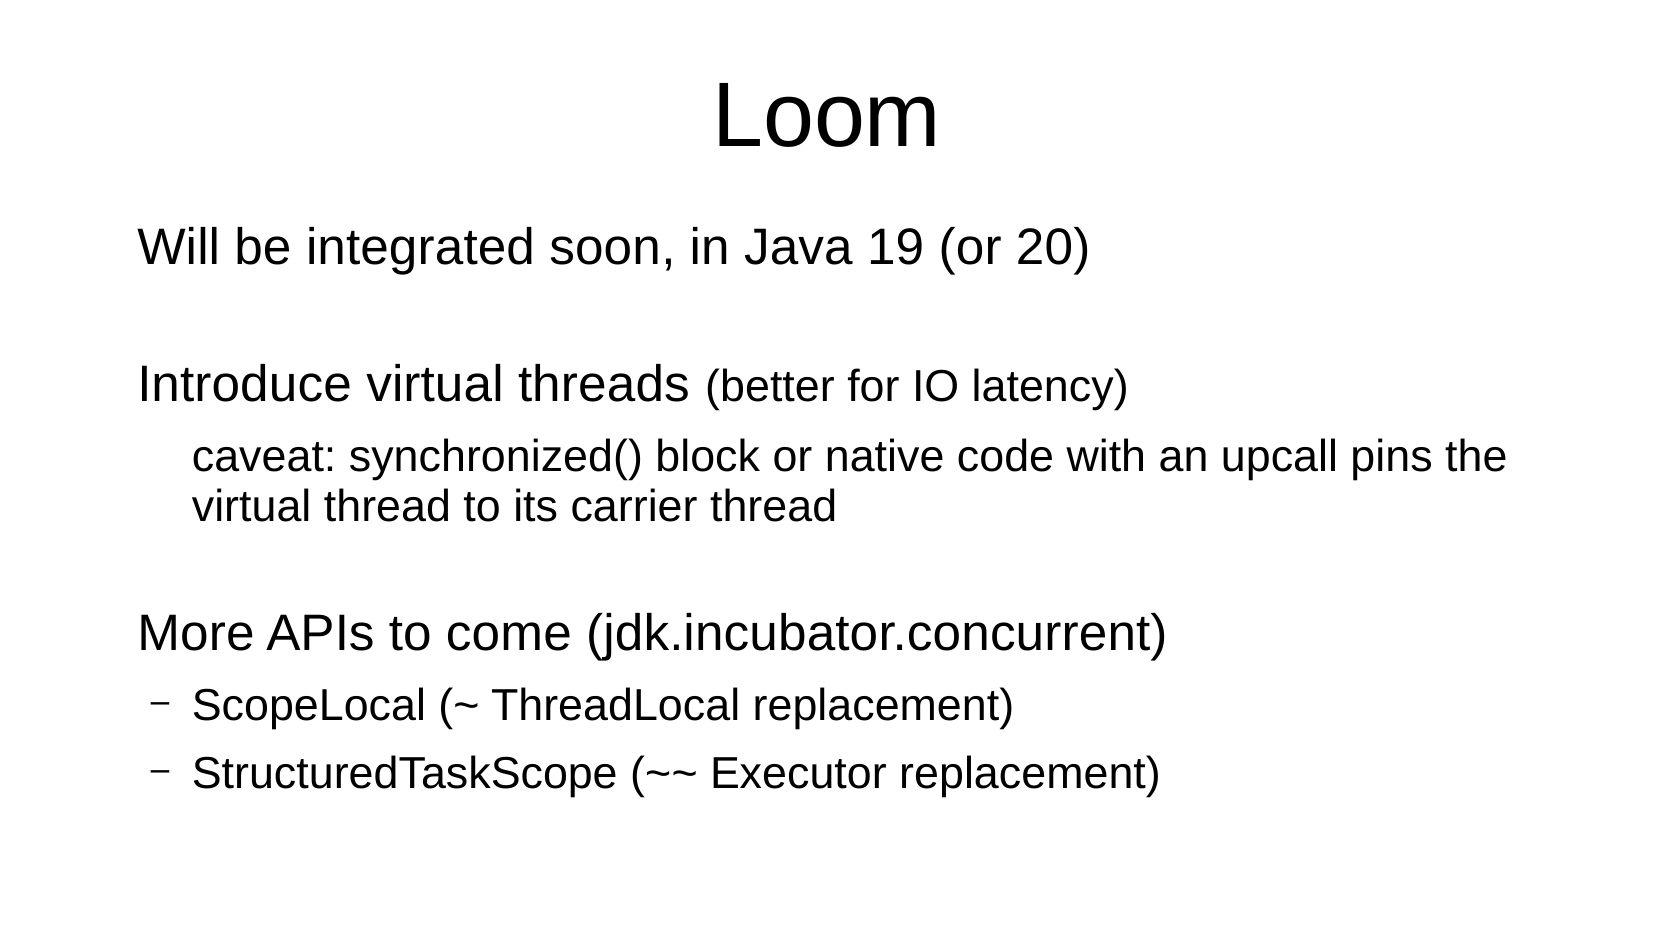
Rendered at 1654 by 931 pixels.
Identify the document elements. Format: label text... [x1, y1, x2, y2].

title Loom [82, 37, 1571, 193]
list Will be integrated soon, in Java 19 (or 20) Introduce virtual threads (better for IO latency) caveat: synchronized() block or native code with an upcall pins the virtual thread to its carrier thread More APIs to come (jdk.incubator.concurrent) ScopeLocal (~ ThreadLocal replacement) StructuredTaskScope (~~ Executor replacement) [82, 217, 1571, 856]
